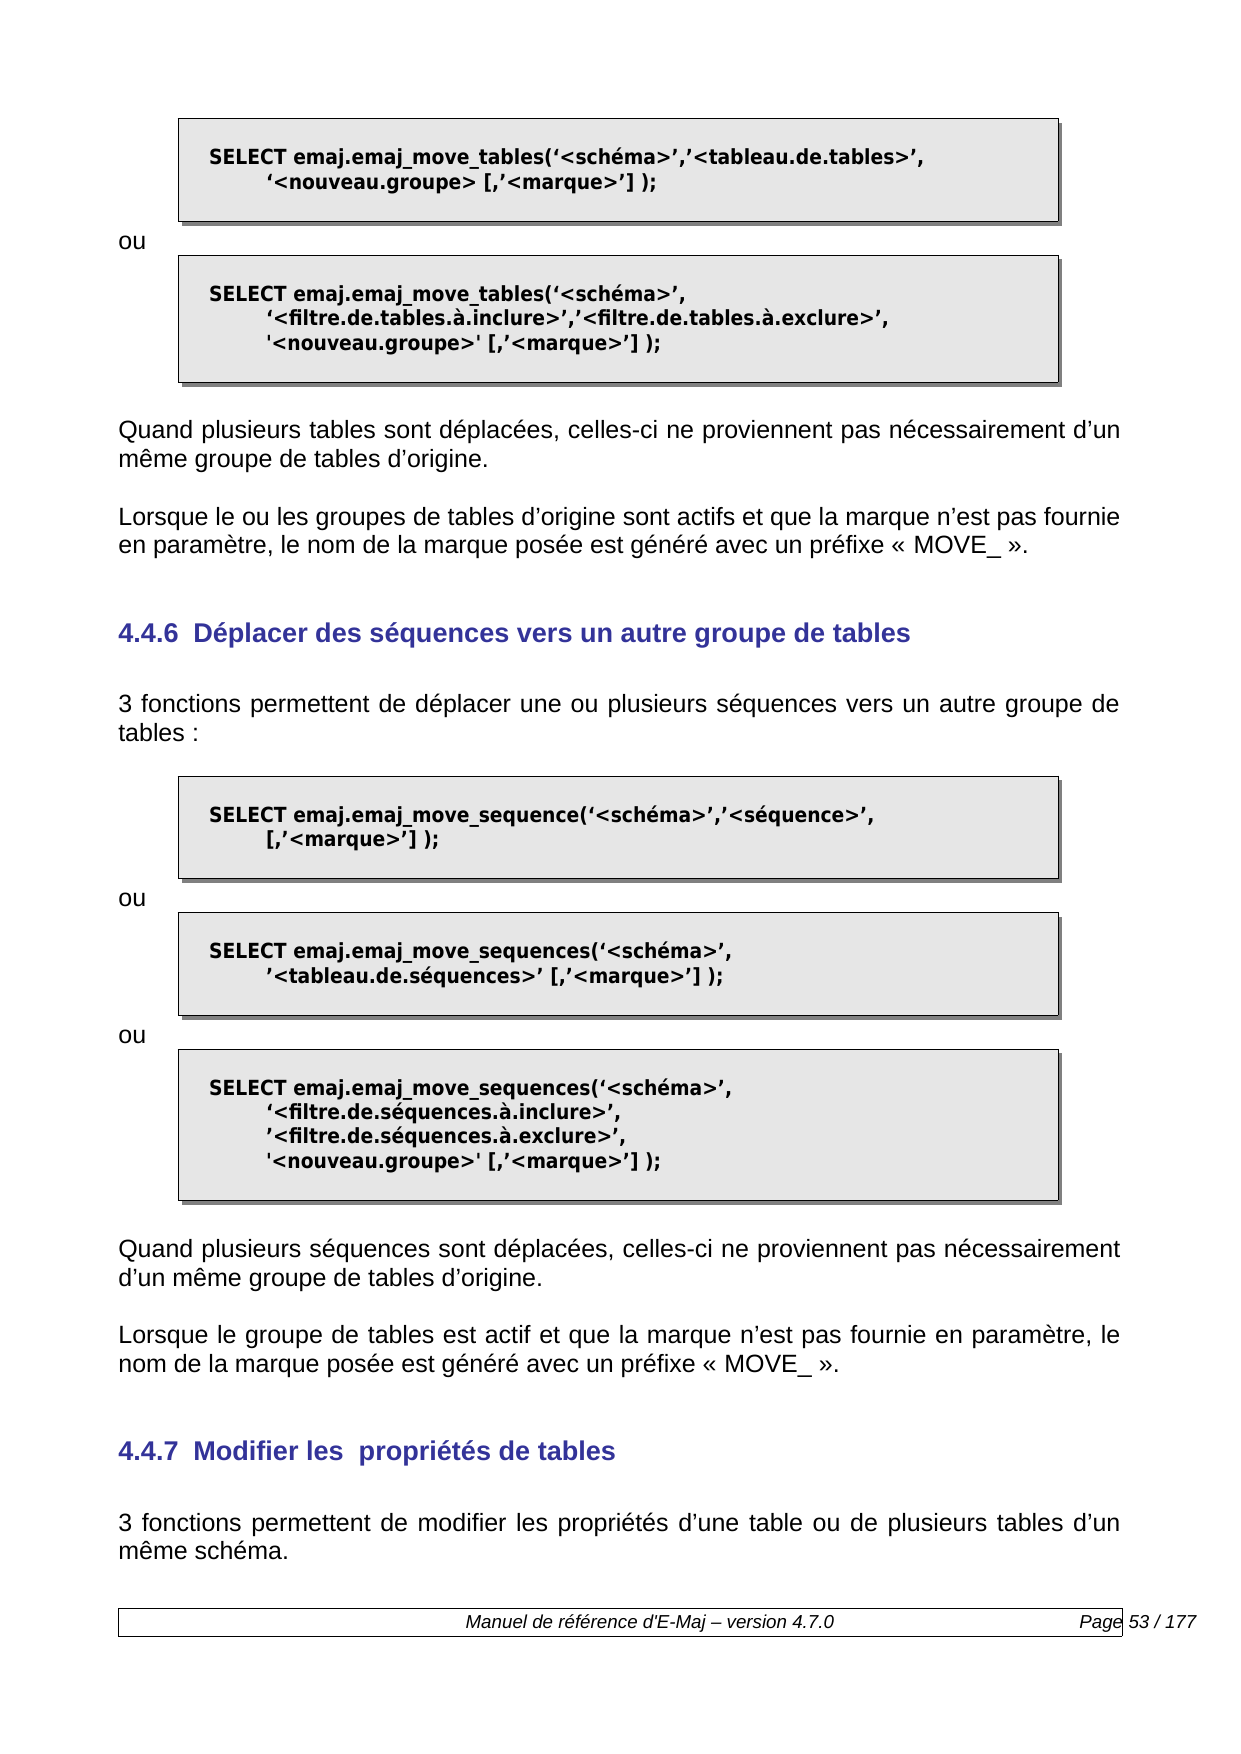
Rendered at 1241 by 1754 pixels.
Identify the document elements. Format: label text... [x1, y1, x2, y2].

text 3 fonctions permettent de modifier les propriétés d’une table ou de plusieurs tables d’un même schéma. [118, 1507, 1122, 1565]
text Quand plusieurs tables sont déplacées, celles-ci ne proviennent pas nécessairement d’un même groupe de tables d’origine. [118, 416, 1122, 473]
subtitle Modifier les propriétés de tables [118, 1435, 1122, 1466]
subtitle Déplacer des séquences vers un autre groupe de tables [118, 617, 1122, 648]
text SELECT emaj.emaj_move_sequences(‘<schéma>’, [179, 1073, 1058, 1097]
text ’<filtre.de.séquences.à.exclure>’, [179, 1121, 1058, 1146]
text SELECT emaj.emaj_move_sequence(‘<schéma>’,’<séquence>’, [179, 800, 1058, 824]
text SELECT emaj.emaj_move_tables(‘<schéma>’,’<tableau.de.tables>’, [179, 142, 1058, 167]
text ou [118, 226, 1122, 255]
text [,’<marque>’] ); [179, 824, 1058, 848]
text '<nouveau.groupe>' [,’<marque>’] ); [179, 1146, 1058, 1170]
text SELECT emaj.emaj_move_sequences(‘<schéma>’, [179, 936, 1058, 961]
text ’<tableau.de.séquences>’ [,’<marque>’] ); [179, 961, 1058, 985]
text ‘<nouveau.groupe> [,’<marque>’] ); [179, 167, 1058, 191]
text Quand plusieurs séquences sont déplacées, celles-ci ne proviennent pas nécessairement d’un même groupe de tables d’origine. [118, 1234, 1122, 1291]
text ou [118, 883, 1122, 912]
text Lorsque le ou les groupes de tables d’origine sont actifs et que la marque n’est pas fournie en paramètre, le nom de la marque posée est généré avec un préfixe « MOVE_ ». [118, 502, 1122, 559]
text '<nouveau.groupe>' [,’<marque>’] ); [179, 327, 1058, 352]
text ‘<filtre.de.séquences.à.inclure>’, [179, 1097, 1058, 1121]
text ‘<filtre.de.tables.à.inclure>’,’<filtre.de.tables.à.exclure>’, [179, 303, 1058, 327]
text 3 fonctions permettent de déplacer une ou plusieurs séquences vers un autre groupe de tables : [118, 689, 1122, 747]
text SELECT emaj.emaj_move_tables(‘<schéma>’, [179, 279, 1058, 303]
text Lorsque le groupe de tables est actif et que la marque n’est pas fournie en paramètre, le nom de la marque posée est généré avec un préfixe « MOVE_ ». [118, 1320, 1122, 1377]
text ou [118, 1020, 1122, 1049]
